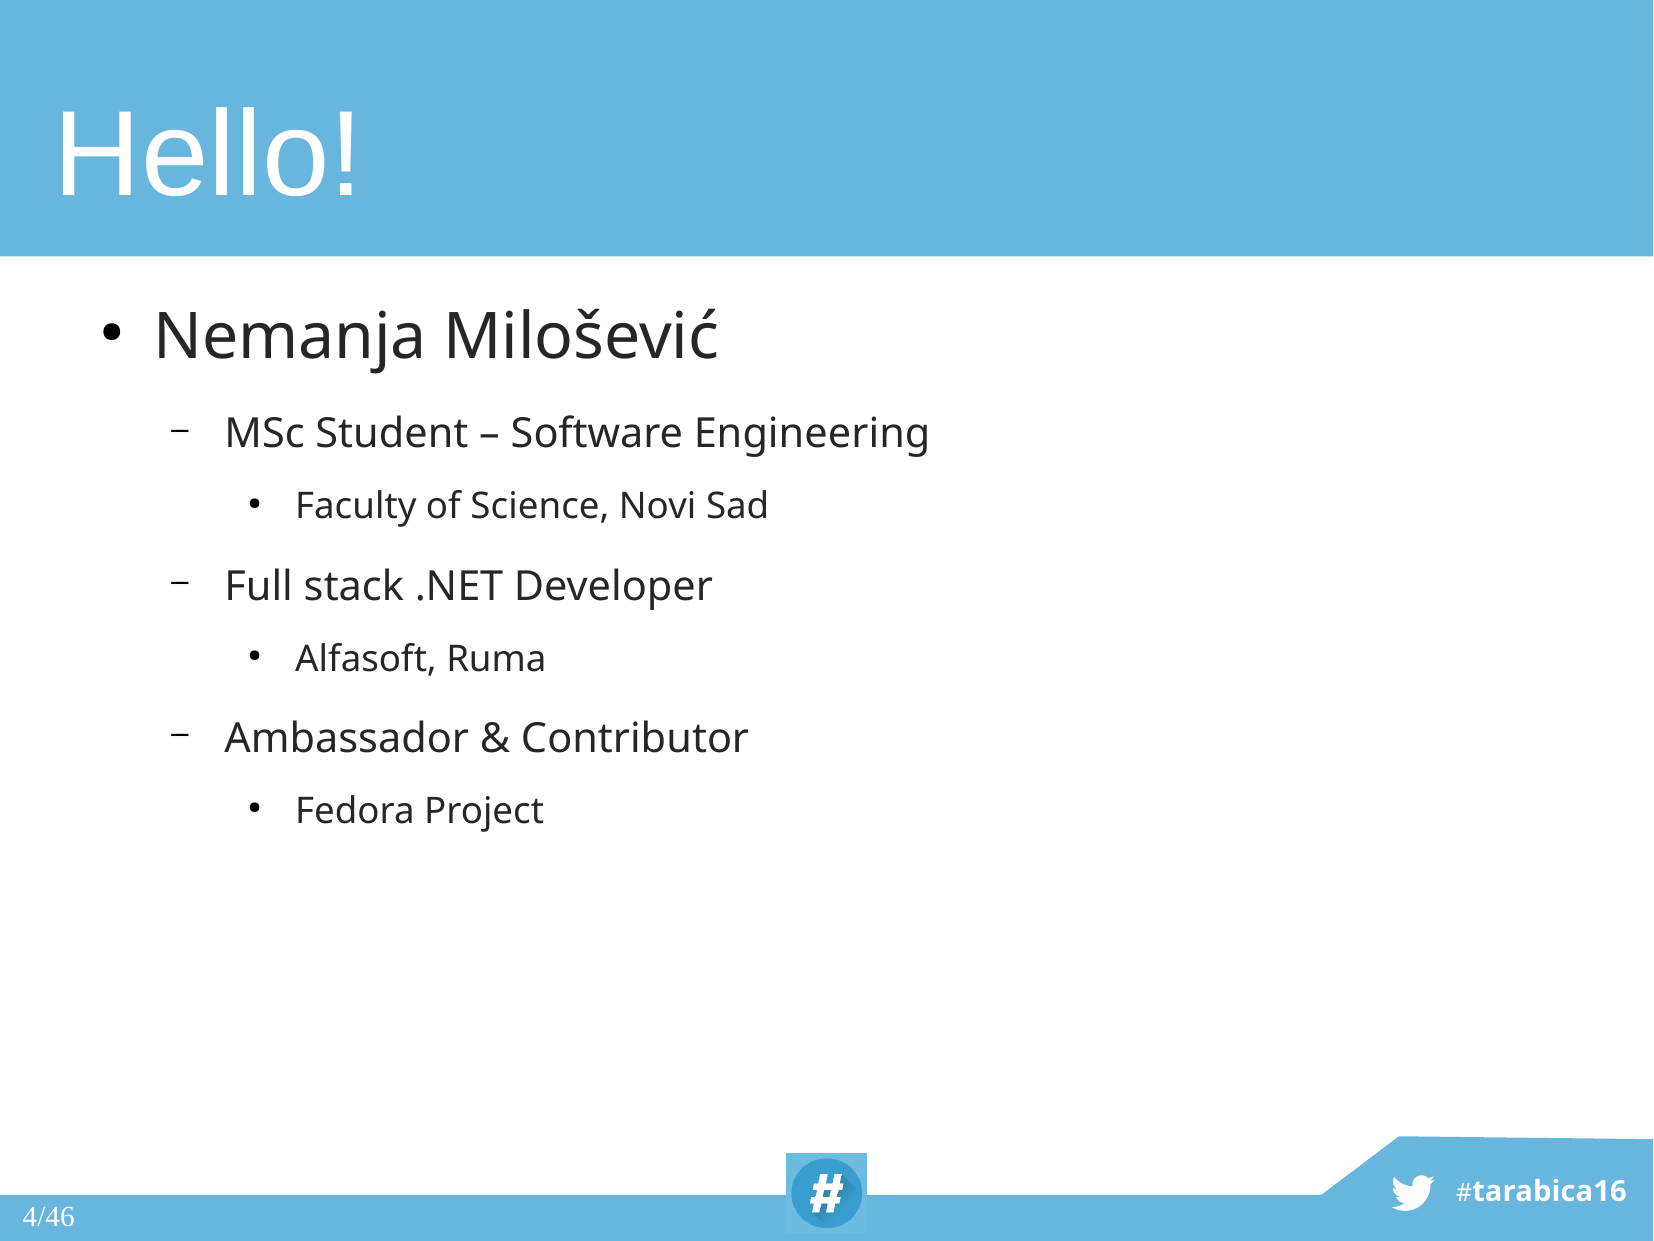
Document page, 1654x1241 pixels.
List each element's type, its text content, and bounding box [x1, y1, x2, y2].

title Hello! [53, 49, 1600, 257]
picture [786, 1153, 867, 1233]
picture [1378, 1158, 1448, 1228]
list Nemanja Milošević MSc Student – Software Engineering Faculty of Science, Novi Sad Full stack .NET Developer Alfasoft, Ruma Ambassador & Contributor Fedora Project [82, 290, 1571, 1010]
